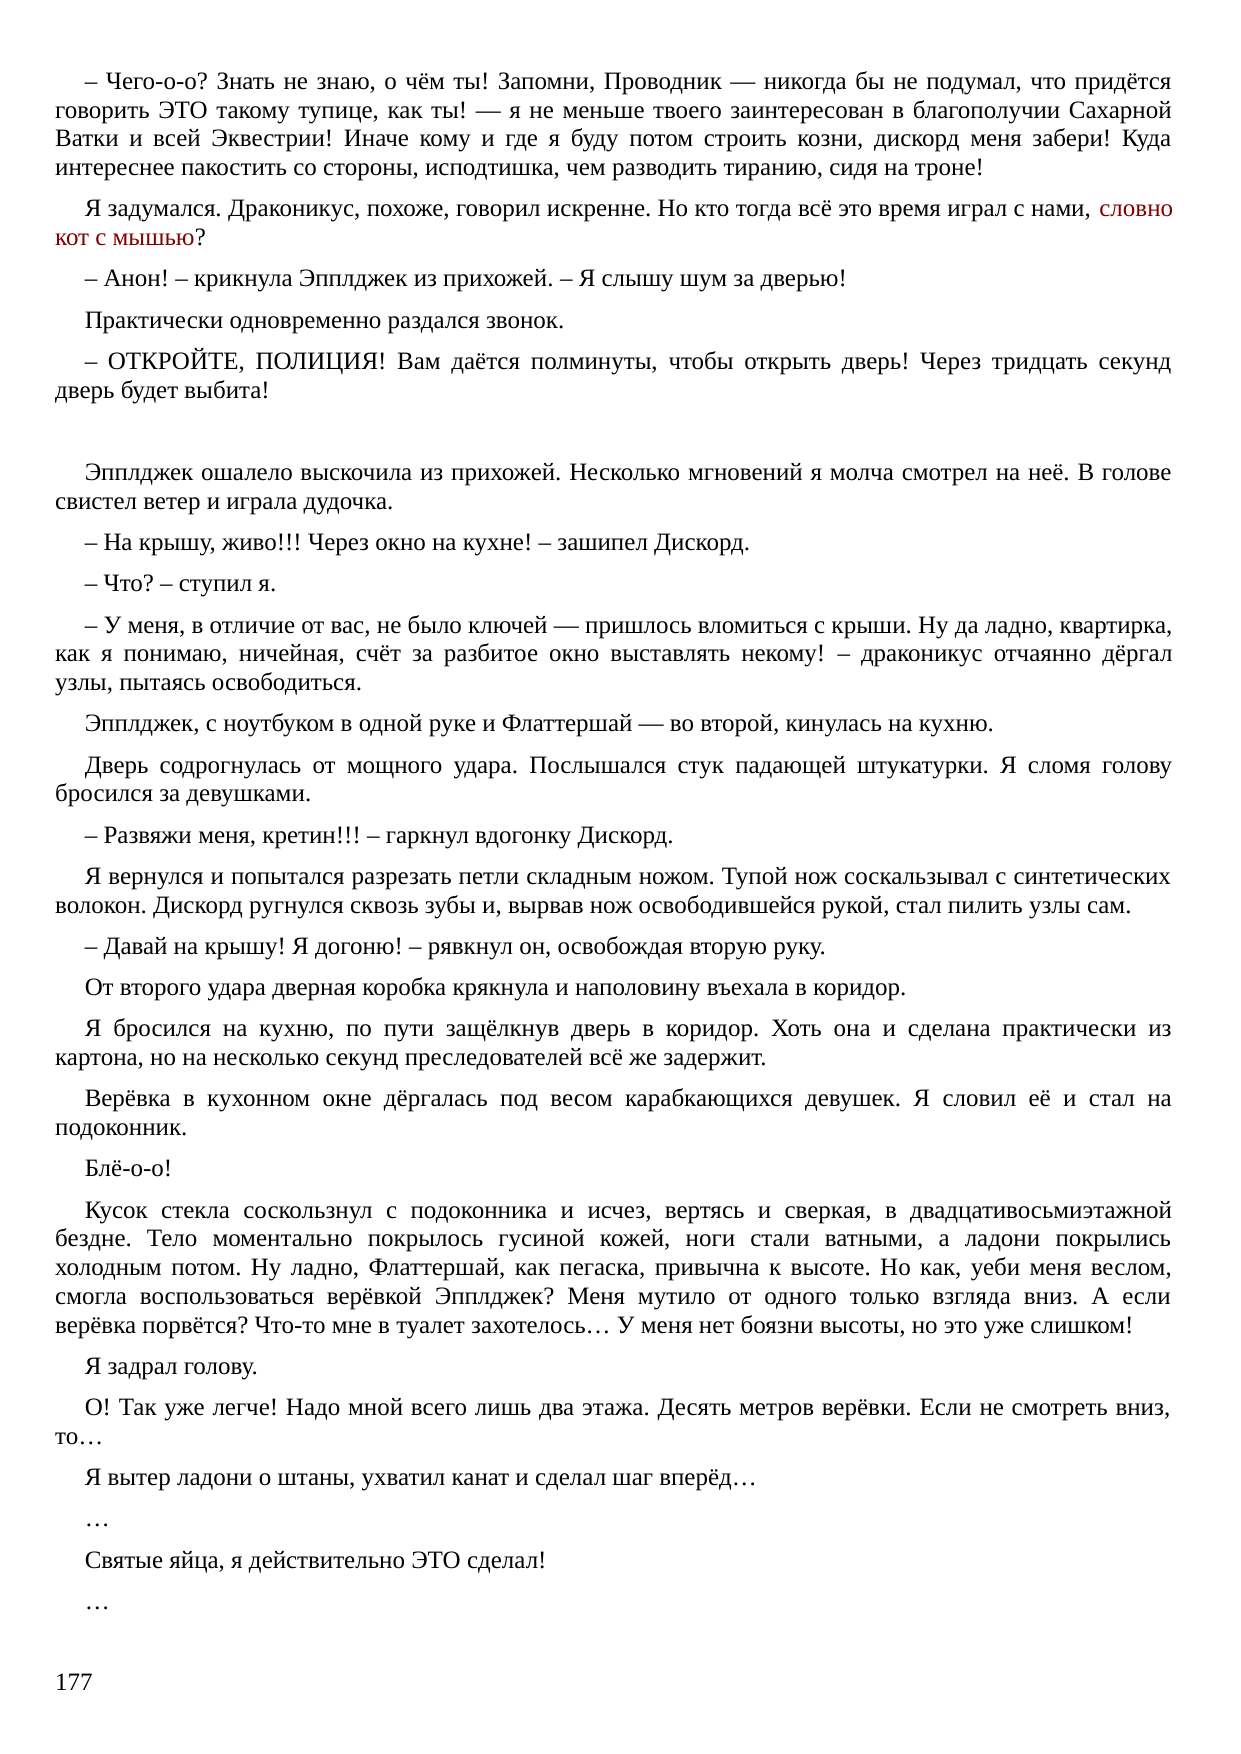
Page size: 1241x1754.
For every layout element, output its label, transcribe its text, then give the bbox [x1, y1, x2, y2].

text – ОТКРОЙТЕ, ПОЛИЦИЯ! Вам даётся полминуты, чтобы открыть дверь! Через тридцать секунд дверь будет выбита! [55, 346, 1173, 403]
text – Анон! – крикнула Эпплджек из прихожей. – Я слышу шум за дверью! [55, 263, 1173, 292]
text – Что? – ступил я. [55, 568, 1173, 597]
text Я задрал голову. [55, 1351, 1173, 1380]
text – У меня, в отличие от вас, не было ключей — пришлось вломиться с крыши. Ну да ладно, квартирка, как я понимаю, ничейная, счёт за разбитое окно выставлять некому! – драконикус отчаянно дёргал узлы, пытаясь освободиться. [55, 610, 1173, 696]
text Дверь содрогнулась от мощного удара. Послышался стук падающей штукатурки. Я сломя голову бросился за девушками. [55, 750, 1173, 807]
text – Давай на крышу! Я догоню! – рявкнул он, освобождая вторую руку. [55, 931, 1173, 960]
text – Развяжи меня, кретин!!! – гаркнул вдогонку Дискорд. [55, 820, 1173, 848]
text – Чего-о-о? Знать не знаю, о чём ты! Запомни, Проводник — никогда бы не подумал, что придётся говорить ЭТО такому тупице, как ты! — я не меньше твоего заинтересован в благополучии Сахарной Ватки и всей Эквестрии! Иначе кому и где я буду потом строить козни, дискорд меня забери! Куда интереснее пакостить со стороны, исподтишка, чем разводить тиранию, сидя на троне! [55, 66, 1173, 181]
text … [55, 1586, 1173, 1615]
text Эпплджек ошалело выскочила из прихожей. Несколько мгновений я молча смотрел на неё. В голове свистел ветер и играла дудочка. [55, 457, 1173, 515]
text От второго удара дверная коробка крякнула и наполовину въехала в коридор. [55, 972, 1173, 1001]
text Блё-о-о! [55, 1153, 1173, 1182]
text Я вытер ладони о штаны, ухватил канат и сделал шаг вперёд… [55, 1462, 1173, 1491]
text Кусок стекла соскользнул с подоконника и исчез, вертясь и сверкая, в двадцативосьмиэтажной бездне. Тело моментально покрылось гусиной кожей, ноги стали ватными, а ладони покрылись холодным потом. Ну ладно, Флаттершай, как пегаска, привычна к высоте. Но как, уеби меня веслом, смогла воспользоваться верёвкой Эпплджек? Меня мутило от одного только взгляда вниз. А если верёвка порвётся? Что-то мне в туалет захотелось… У меня нет боязни высоты, но это уже слишком! [55, 1195, 1173, 1338]
text Я задумался. Драконикус, похоже, говорил искренне. Но кто тогда всё это время играл с нами, словно кот с мышью? [55, 193, 1173, 251]
text – На крышу, живо!!! Через окно на кухне! – зашипел Дискорд. [55, 527, 1173, 556]
text Святые яйца, я действительно ЭТО сделал! [55, 1545, 1173, 1573]
text Я вернулся и попытался разрезать петли складным ножом. Тупой нож соскальзывал с синтетических волокон. Дискорд ругнулся сквозь зубы и, вырвав нож освободившейся рукой, стал пилить узлы сам. [55, 861, 1173, 918]
text Я бросился на кухню, по пути защёлкнув дверь в коридор. Хоть она и сделана практически из картона, но на несколько секунд преследователей всё же задержит. [55, 1013, 1173, 1071]
text Практически одновременно раздался звонок. [55, 305, 1173, 333]
text … [55, 1503, 1173, 1532]
text Верёвка в кухонном окне дёргалась под весом карабкающихся девушек. Я словил её и стал на подоконник. [55, 1083, 1173, 1141]
text О! Так уже легче! Надо мной всего лишь два этажа. Десять метров верёвки. Если не смотреть вниз, то… [55, 1392, 1173, 1450]
text Эпплджек, с ноутбуком в одной руке и Флаттершай — во второй, кинулась на кухню. [55, 708, 1173, 737]
